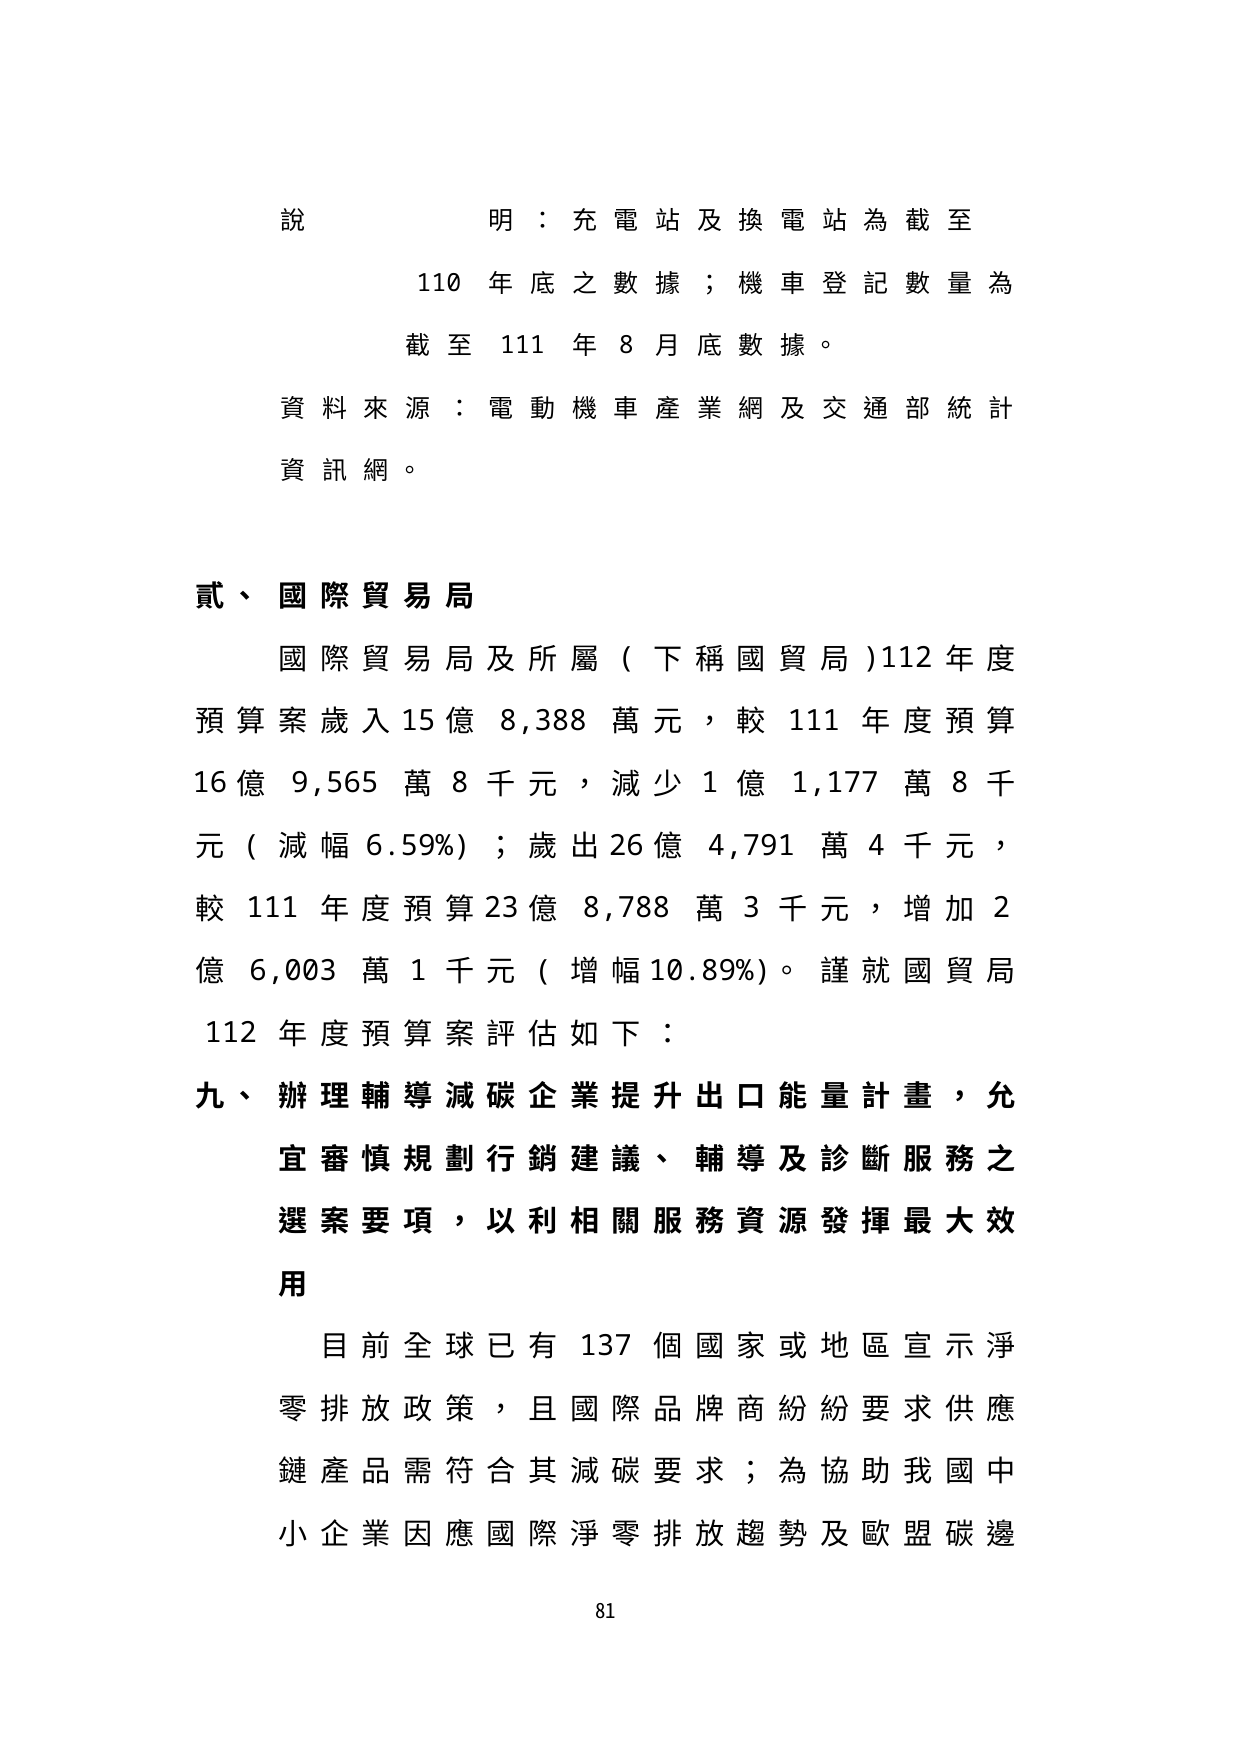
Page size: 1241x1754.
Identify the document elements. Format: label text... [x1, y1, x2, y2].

text 說 明：充電站及換電站為截至110年底之數據；機車登記數量為截至111年8月底數據。 [245, 177, 1022, 365]
text 資料來源：電動機車產業網及交通部統計資訊網。 [245, 365, 1022, 490]
text 貳、國際貿易局 [189, 552, 1022, 615]
text 國際貿易局及所屬(下稱國貿局)112年度預算案歲入15億8,388萬元，較111年度預算16億9,565萬8千元，減少1億1,177萬8千元(減幅6.59%)；歲出26億4,791萬4千元，較111年度預算23億8,788萬3千元，增加2億6,003萬1千元(增幅10.89%)。謹就國貿局112年度預算案評估如下： [189, 615, 1022, 1052]
text 九、辦理輔導減碳企業提升出口能量計畫，允宜審慎規劃行銷建議、輔導及診斷服務之選案要項，以利相關服務資源發揮最大效用 [189, 1052, 1022, 1302]
text 目前全球已有137個國家或地區宣示淨零排放政策，且國際品牌商紛紛要求供應鏈產品需符合其減碳要求；為協助我國中小企業因應國際淨零排放趨勢及歐盟碳邊 [248, 1302, 1022, 1552]
